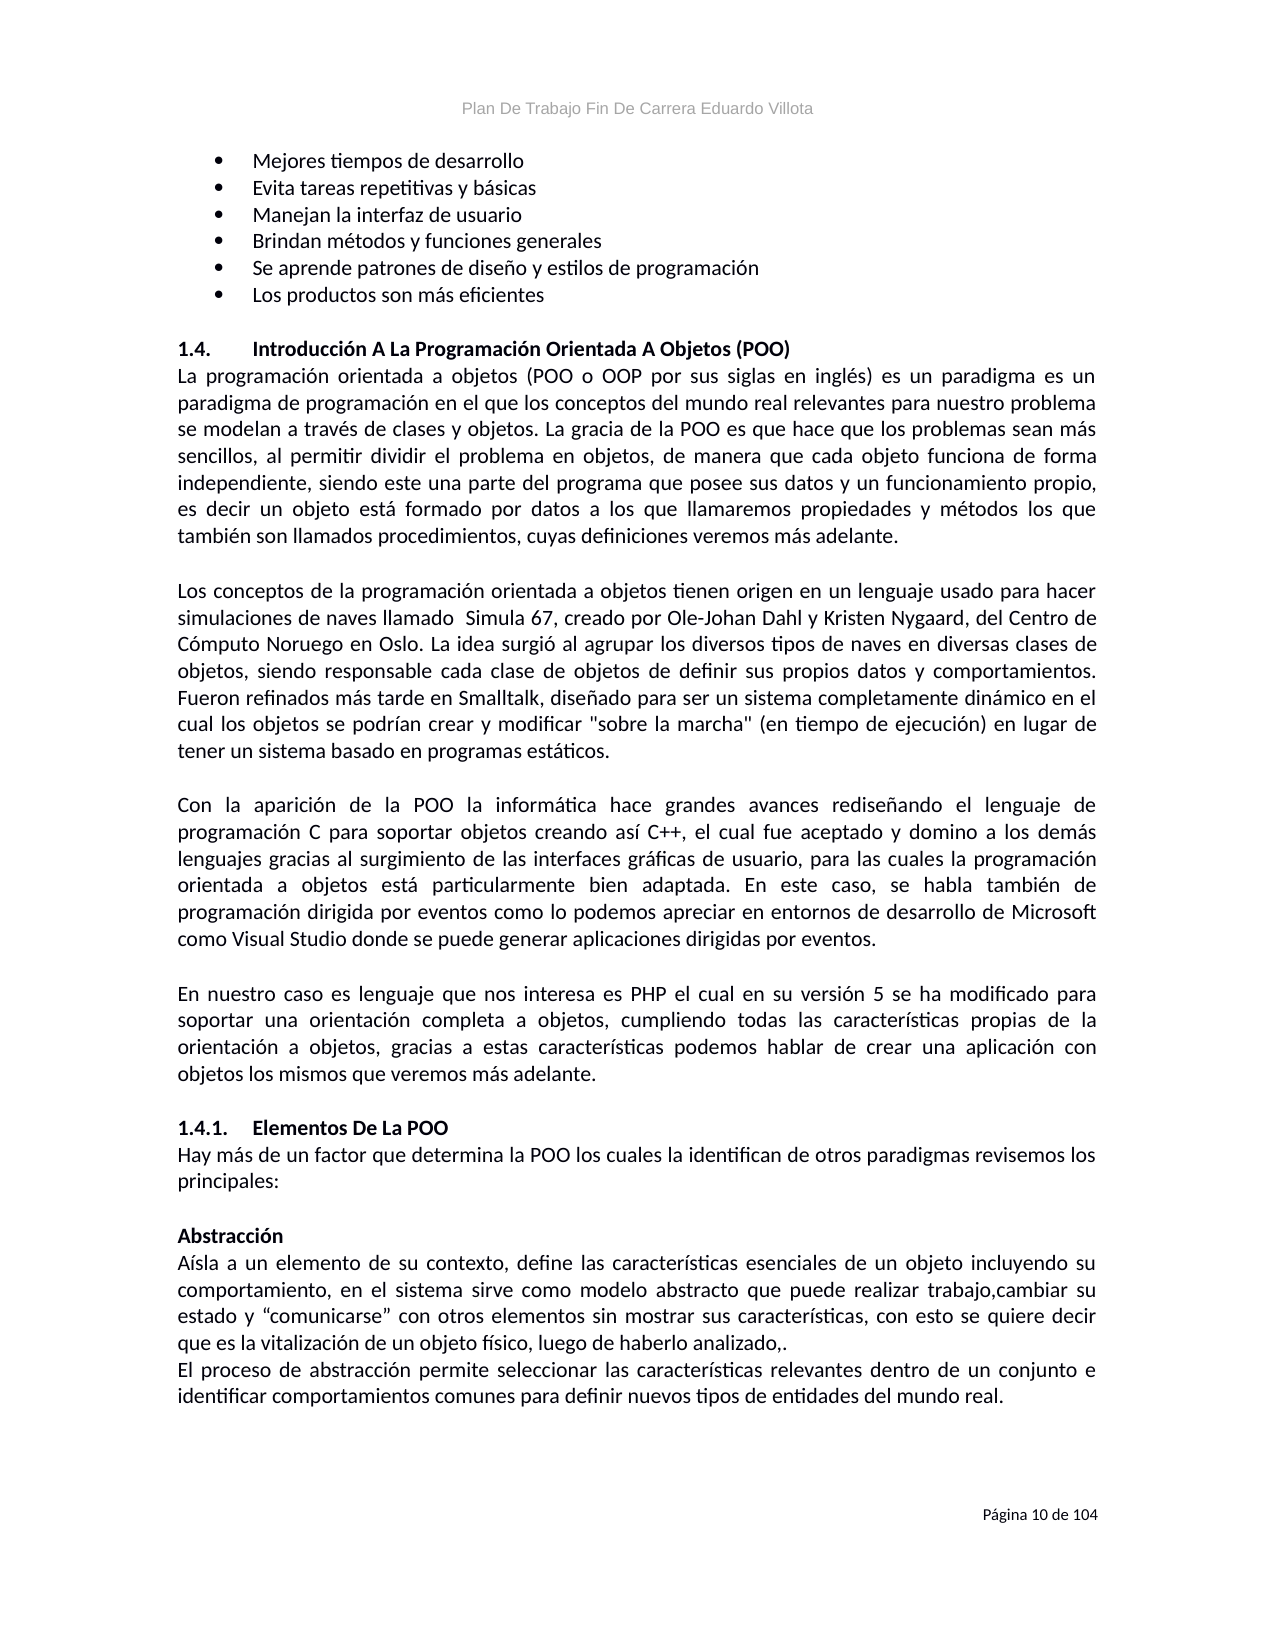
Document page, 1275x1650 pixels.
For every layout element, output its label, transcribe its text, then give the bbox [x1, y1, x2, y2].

text Los conceptos de la programación orientada a objetos tienen origen en un lenguaje usado para hacer simulaciones de naves llamado Simula 67, creado por Ole-Johan Dahl y Kristen Nygaard, del Centro de Cómputo Noruego en Oslo. La idea surgió al agrupar los diversos tipos de naves en diversas clases de objetos, siendo responsable cada clase de objetos de definir sus propios datos y comportamientos. Fueron refinados más tarde en Smalltalk, diseñado para ser un sistema completamente dinámico en el cual los objetos se podrían crear y modificar "sobre la marcha" (en tiempo de ejecución) en lugar de tener un sistema basado en programas estáticos. [177, 577, 1098, 764]
text Hay más de un factor que determina la POO los cuales la identifican de otros paradigmas revisemos los principales: [177, 1141, 1098, 1194]
text El proceso de abstracción permite seleccionar las características relevantes dentro de un conjunto e identificar comportamientos comunes para definir nuevos tipos de entidades del mundo real. [177, 1356, 1098, 1409]
text 1.4. Introducción A La Programación Orientada A Objetos (POO) [177, 336, 1098, 362]
text Con la aparición de la POO la informática hace grandes avances rediseñando el lenguaje de programación C para soportar objetos creando así C++, el cual fue aceptado y domino a los demás lenguajes gracias al surgimiento de las interfaces gráficas de usuario, para las cuales la programación orientada a objetos está particularmente bien adaptada. En este caso, se habla también de programación dirigida por eventos como lo podemos apreciar en entornos de desarrollo de Microsoft como Visual Studio donde se puede generar aplicaciones dirigidas por eventos. [177, 792, 1098, 952]
list Los productos son más eficientes [215, 281, 1098, 308]
list Mejores tiempos de desarrollo [215, 148, 1098, 174]
list Brindan métodos y funciones generales [215, 228, 1098, 254]
text 1.4.1. Elementos De La POO [177, 1114, 1098, 1141]
list Manejan la interfaz de usuario [215, 201, 1098, 228]
list Se aprende patrones de diseño y estilos de programación [215, 254, 1098, 281]
text En nuestro caso es lenguaje que nos interesa es PHP el cual en su versión 5 se ha modificado para soportar una orientación completa a objetos, cumpliendo todas las características propias de la orientación a objetos, gracias a estas características podemos hablar de crear una aplicación con objetos los mismos que veremos más adelante. [177, 980, 1098, 1086]
text Aísla a un elemento de su contexto, define las características esenciales de un objeto incluyendo su comportamiento, en el sistema sirve como modelo abstracto que puede realizar trabajo,cambiar su estado y “comunicarse” con otros elementos sin mostrar sus características, con esto se quiere decir que es la vitalización de un objeto físico, luego de haberlo analizado,. [177, 1249, 1098, 1356]
list Evita tareas repetitivas y básicas [215, 174, 1098, 201]
text La programación orientada a objetos (POO o OOP por sus siglas en inglés) es un paradigma es un paradigma de programación en el que los conceptos del mundo real relevantes para nuestro problema se modelan a través de clases y objetos. La gracia de la POO es que hace que los problemas sean más sencillos, al permitir dividir el problema en objetos, de manera que cada objeto funciona de forma independiente, siendo este una parte del programa que posee sus datos y un funcionamiento propio, es decir un objeto está formado por datos a los que llamaremos propiedades y métodos los que también son llamados procedimientos, cuyas definiciones veremos más adelante. [177, 362, 1098, 549]
text Abstracción [177, 1222, 1098, 1249]
